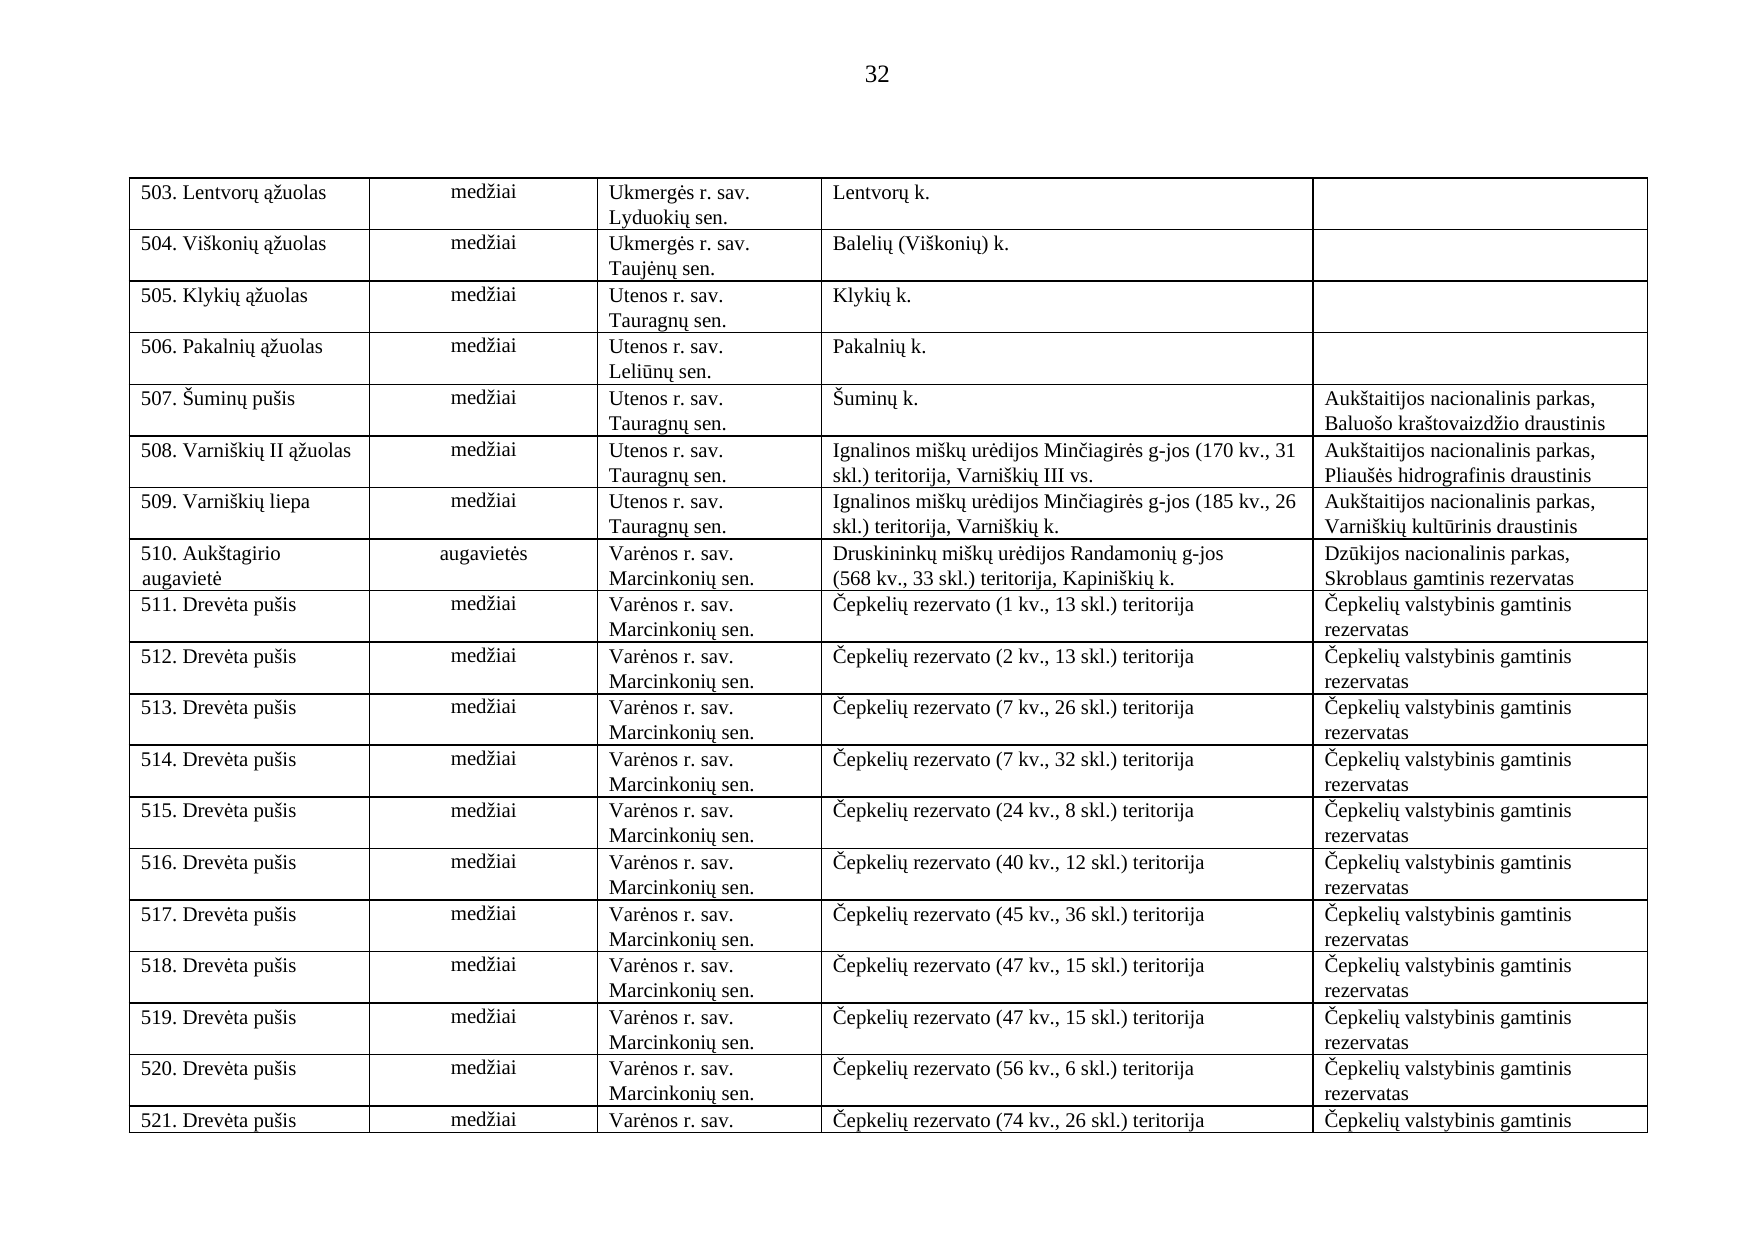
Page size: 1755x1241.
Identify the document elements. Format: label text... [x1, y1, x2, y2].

table_cell Čepkelių valstybinis gamtinis [1314, 1107, 1647, 1132]
table_cell Čepkelių rezervato (45 kv., 36 skl.) teritorija [822, 901, 1312, 951]
table_cell Balelių (Viškonių) k. [822, 230, 1312, 280]
table_cell Čepkelių valstybinis gamtinis rezervatas [1314, 1004, 1647, 1054]
table_cell Čepkelių valstybinis gamtinis rezervatas [1314, 591, 1647, 641]
table_cell [1314, 282, 1647, 332]
table_cell 520. Drevėta pušis [130, 1055, 369, 1105]
table_cell 506. Pakalnių ąžuolas [130, 333, 369, 383]
table_cell Varėnos r. sav. Marcinkonių sen. [598, 901, 821, 951]
table_cell 507. Šuminų pušis [130, 385, 369, 435]
table_cell medžiai [370, 1004, 597, 1054]
table_cell medžiai [370, 437, 597, 487]
table_cell Utenos r. sav. Leliūnų sen. [598, 333, 821, 383]
table_cell medžiai [370, 1107, 597, 1132]
table_cell medžiai [370, 179, 597, 229]
table_cell Čepkelių valstybinis gamtinis rezervatas [1314, 952, 1647, 1002]
table_cell Klykių k. [822, 282, 1312, 332]
table_cell Varėnos r. sav. Marcinkonių sen. [598, 540, 821, 590]
table_cell 505. Klykių ąžuolas [130, 282, 369, 332]
table_cell Dzūkijos nacionalinis parkas, Skroblaus gamtinis rezervatas [1314, 540, 1647, 590]
table_cell Čepkelių rezervato (24 kv., 8 skl.) teritorija [822, 798, 1312, 847]
table_cell Čepkelių rezervato (7 kv., 32 skl.) teritorija [822, 746, 1312, 796]
table_cell Ignalinos miškų urėdijos Minčiagirės g-jos (170 kv., 31 skl.) teritorija, Varniškių III vs. [822, 437, 1312, 487]
table_cell medžiai [370, 385, 597, 435]
table_cell Čepkelių rezervato (74 kv., 26 skl.) teritorija [822, 1107, 1312, 1132]
table_cell Varėnos r. sav. Marcinkonių sen. [598, 643, 821, 693]
table_cell medžiai [370, 333, 597, 383]
table_cell Varėnos r. sav. Marcinkonių sen. [598, 1055, 821, 1105]
table_cell 504. Viškonių ąžuolas [130, 230, 369, 280]
table_cell Varėnos r. sav. [598, 1107, 821, 1132]
table_cell medžiai [370, 695, 597, 744]
table_cell Pakalnių k. [822, 333, 1312, 383]
table_cell 511. Drevėta pušis [130, 591, 369, 641]
table_cell 510. Aukštagirio augavietė [130, 540, 369, 590]
table_cell Čepkelių rezervato (47 kv., 15 skl.) teritorija [822, 952, 1312, 1002]
table_cell Aukštaitijos nacionalinis parkas, Varniškių kultūrinis draustinis [1314, 488, 1647, 538]
table_cell Čepkelių rezervato (2 kv., 13 skl.) teritorija [822, 643, 1312, 693]
table_cell medžiai [370, 488, 597, 538]
table_cell 516. Drevėta pušis [130, 849, 369, 899]
table_cell medžiai [370, 282, 597, 332]
table_cell 513. Drevėta pušis [130, 695, 369, 744]
table_cell Čepkelių valstybinis gamtinis rezervatas [1314, 901, 1647, 951]
table_cell Varėnos r. sav. Marcinkonių sen. [598, 1004, 821, 1054]
table_cell Čepkelių valstybinis gamtinis rezervatas [1314, 746, 1647, 796]
table_cell Utenos r. sav. Tauragnų sen. [598, 437, 821, 487]
table_cell [1314, 179, 1647, 229]
table_cell medžiai [370, 746, 597, 796]
table_cell [1314, 333, 1647, 383]
table_cell Čepkelių rezervato (1 kv., 13 skl.) teritorija [822, 591, 1312, 641]
table_cell Čepkelių valstybinis gamtinis rezervatas [1314, 798, 1647, 847]
table_cell Ukmergės r. sav. Taujėnų sen. [598, 230, 821, 280]
table_cell 521. Drevėta pušis [130, 1107, 369, 1132]
table_cell Šuminų k. [822, 385, 1312, 435]
table_cell Čepkelių valstybinis gamtinis rezervatas [1314, 695, 1647, 744]
table_cell medžiai [370, 952, 597, 1002]
table_cell Čepkelių rezervato (7 kv., 26 skl.) teritorija [822, 695, 1312, 744]
table_cell medžiai [370, 230, 597, 280]
table_cell Varėnos r. sav. Marcinkonių sen. [598, 695, 821, 744]
table_cell Čepkelių valstybinis gamtinis rezervatas [1314, 643, 1647, 693]
table_cell Lentvorų k. [822, 179, 1312, 229]
table_cell 515. Drevėta pušis [130, 798, 369, 847]
table_cell Čepkelių rezervato (56 kv., 6 skl.) teritorija [822, 1055, 1312, 1105]
table_cell medžiai [370, 1055, 597, 1105]
table_cell 503. Lentvorų ąžuolas [130, 179, 369, 229]
table_cell medžiai [370, 798, 597, 847]
table_cell Čepkelių rezervato (40 kv., 12 skl.) teritorija [822, 849, 1312, 899]
table_cell Varėnos r. sav. Marcinkonių sen. [598, 798, 821, 847]
table_cell 512. Drevėta pušis [130, 643, 369, 693]
table_cell Varėnos r. sav. Marcinkonių sen. [598, 746, 821, 796]
table_cell Varėnos r. sav. Marcinkonių sen. [598, 952, 821, 1002]
table_cell Aukštaitijos nacionalinis parkas, Pliaušės hidrografinis draustinis [1314, 437, 1647, 487]
table_cell Čepkelių valstybinis gamtinis rezervatas [1314, 1055, 1647, 1105]
table_cell Čepkelių rezervato (47 kv., 15 skl.) teritorija [822, 1004, 1312, 1054]
table_cell 508. Varniškių II ąžuolas [130, 437, 369, 487]
table_cell Ukmergės r. sav. Lyduokių sen. [598, 179, 821, 229]
table_cell medžiai [370, 591, 597, 641]
table_cell augavietės [370, 540, 597, 590]
table_cell Varėnos r. sav. Marcinkonių sen. [598, 591, 821, 641]
table_cell medžiai [370, 643, 597, 693]
table_cell 519. Drevėta pušis [130, 1004, 369, 1054]
table_cell Utenos r. sav. Tauragnų sen. [598, 385, 821, 435]
table_cell 509. Varniškių liepa [130, 488, 369, 538]
table_cell 517. Drevėta pušis [130, 901, 369, 951]
table_cell Čepkelių valstybinis gamtinis rezervatas [1314, 849, 1647, 899]
table_cell 514. Drevėta pušis [130, 746, 369, 796]
table_cell medžiai [370, 901, 597, 951]
table_cell [1314, 230, 1647, 280]
table_cell Aukštaitijos nacionalinis parkas, Baluošo kraštovaizdžio draustinis [1314, 385, 1647, 435]
table_cell Utenos r. sav. Tauragnų sen. [598, 488, 821, 538]
table_cell Varėnos r. sav. Marcinkonių sen. [598, 849, 821, 899]
table_cell Utenos r. sav. Tauragnų sen. [598, 282, 821, 332]
table_cell medžiai [370, 849, 597, 899]
table_cell Ignalinos miškų urėdijos Minčiagirės g-jos (185 kv., 26 skl.) teritorija, Varniškių k. [822, 488, 1312, 538]
table_cell 518. Drevėta pušis [130, 952, 369, 1002]
table_cell Druskininkų miškų urėdijos Randamonių g-jos (568 kv., 33 skl.) teritorija, Kapiniškių k. [822, 540, 1312, 590]
